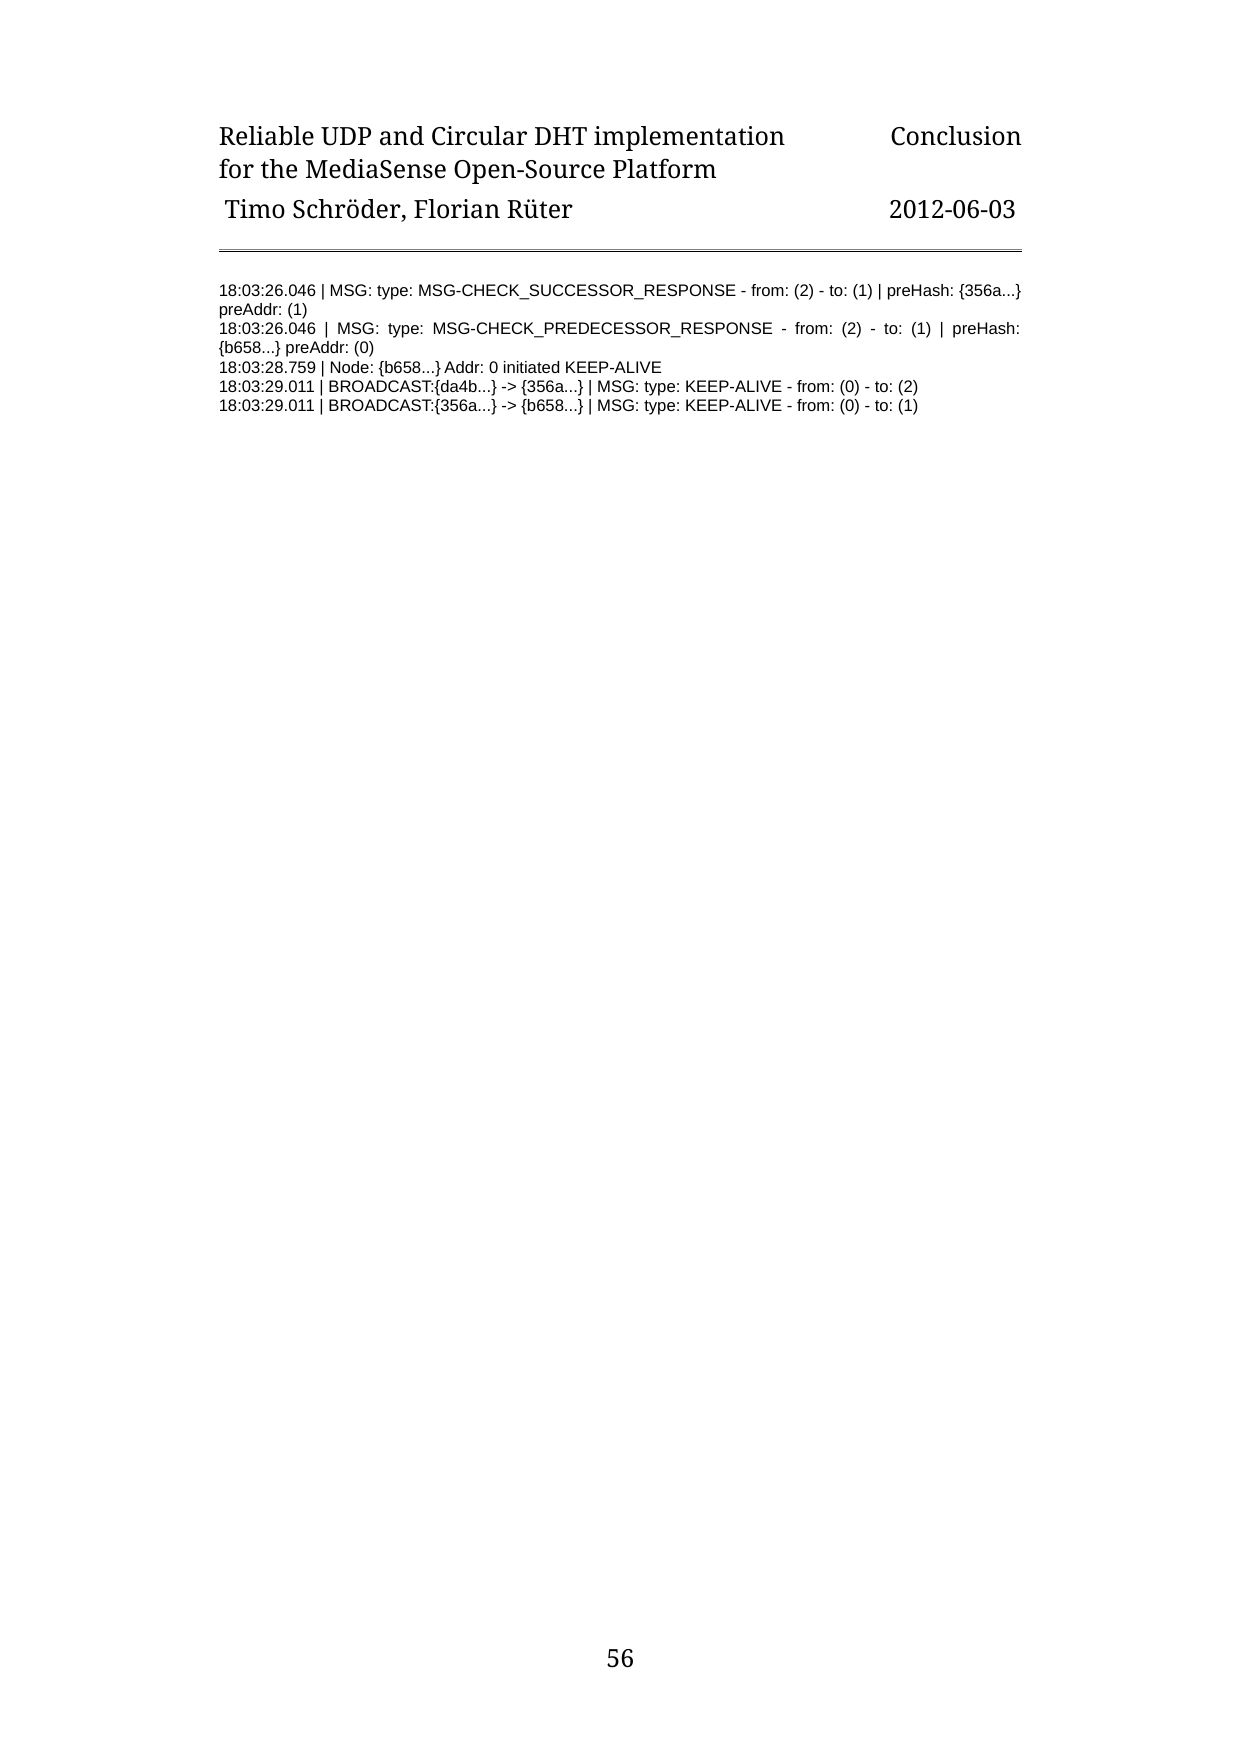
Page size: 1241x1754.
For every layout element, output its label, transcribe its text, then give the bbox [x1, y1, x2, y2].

text 18:03:28.759 | Node: {b658...} Addr: 0 initiated KEEP-ALIVE [218, 357, 1022, 377]
text 18:03:26.046 | MSG: type: MSG-CHECK_SUCCESSOR_RESPONSE - from: (2) - to: (1) | preHash: {356a...} preAddr: (1) [218, 281, 1022, 319]
text 18:03:29.011 | BROADCAST:{356a...} -> {b658...} | MSG: type: KEEP-ALIVE - from: (0) - to: (1) [218, 396, 1022, 415]
text 18:03:29.011 | BROADCAST:{da4b...} -> {356a...} | MSG: type: KEEP-ALIVE - from: (0) - to: (2) [218, 377, 1022, 396]
text 18:03:26.046 | MSG: type: MSG-CHECK_PREDECESSOR_RESPONSE - from: (2) - to: (1) | preHash: {b658...} preAddr: (0) [218, 319, 1022, 357]
